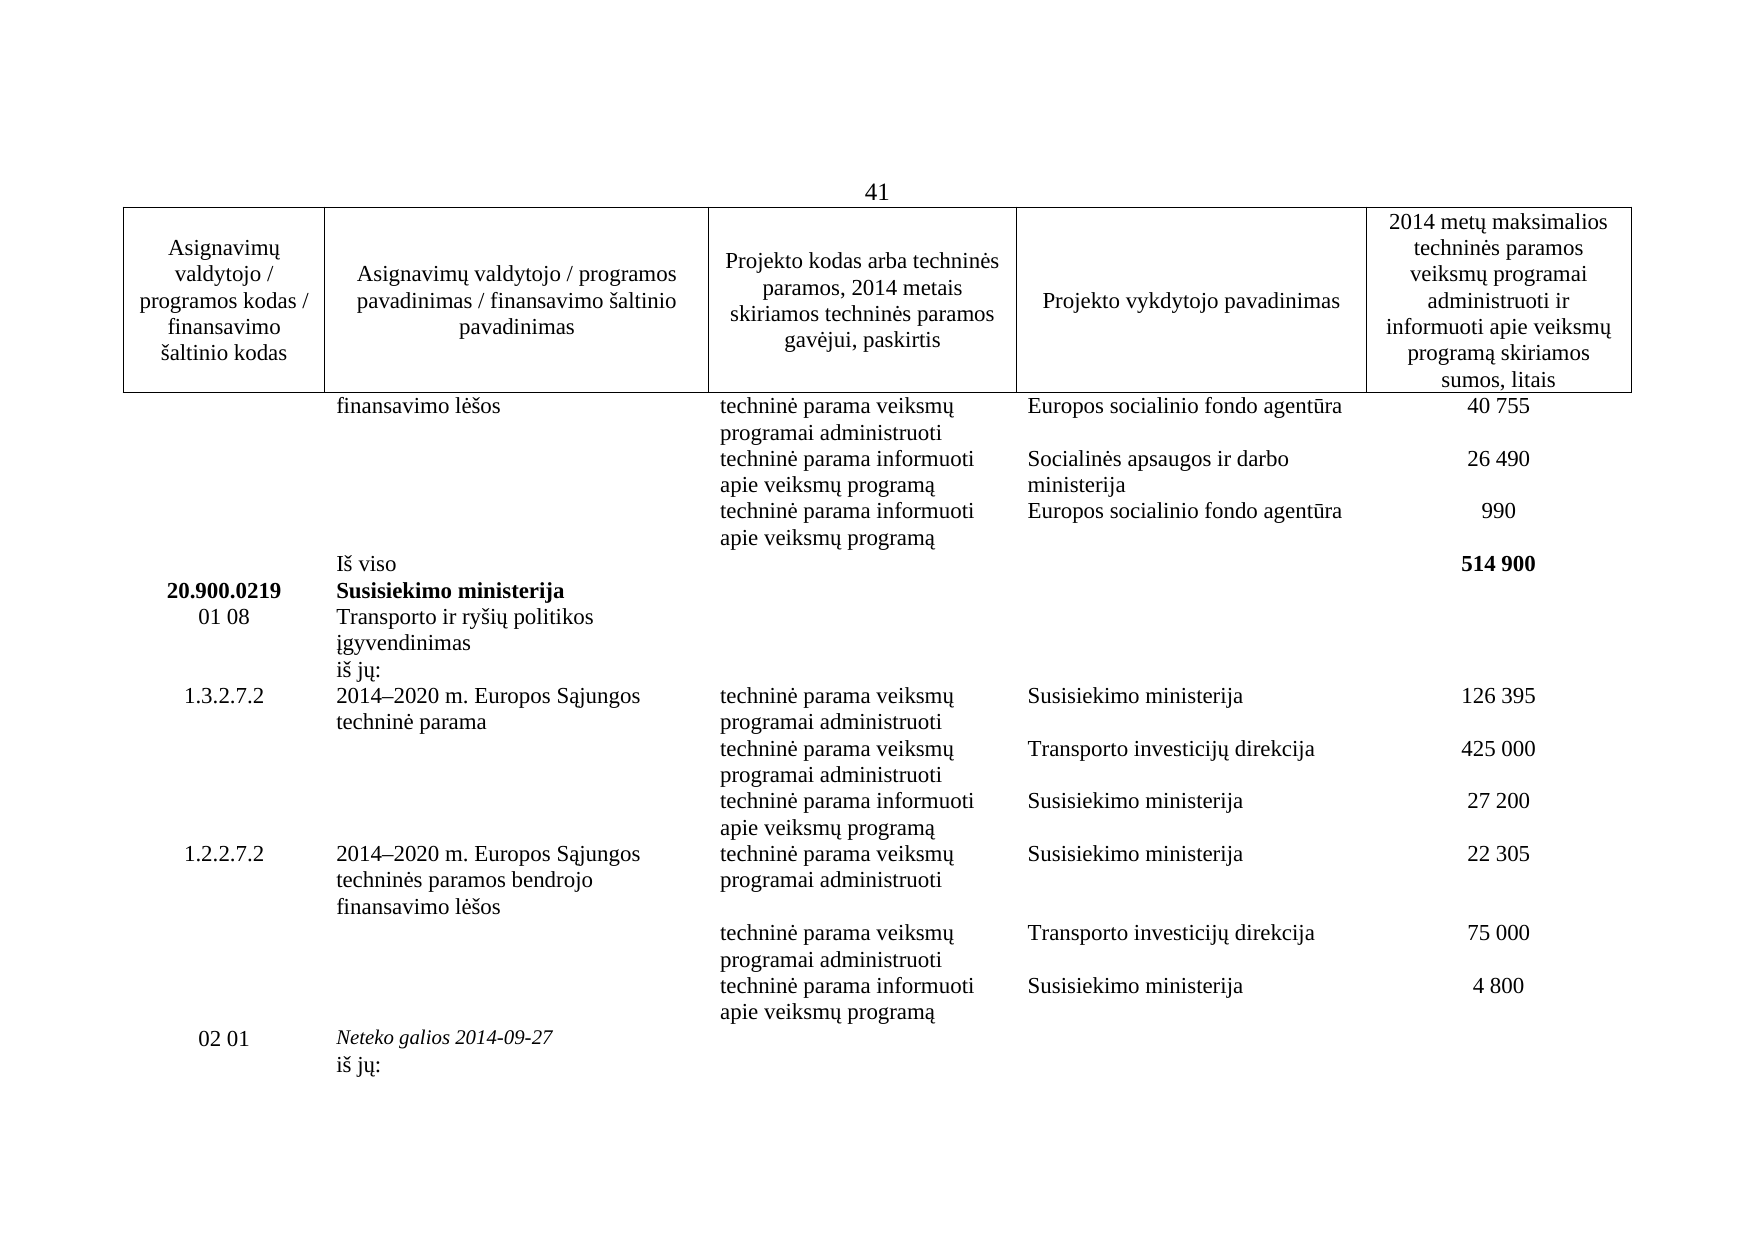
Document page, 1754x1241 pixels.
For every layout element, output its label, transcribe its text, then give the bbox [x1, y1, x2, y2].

table_cell 126 395 [1366, 682, 1631, 735]
table_cell [1016, 603, 1366, 656]
table_cell techninė parama veiksmų programai administruoti [709, 735, 1016, 787]
table_cell [123, 972, 325, 1025]
table_cell [123, 656, 325, 682]
table_cell [709, 550, 1016, 577]
table_cell Susisiekimo ministerija [1016, 788, 1366, 840]
table_header Projekto kodas arba techninės paramos, 2014 metais skiriamos techninės paramos gavėjui, paskirtis [709, 208, 1016, 392]
table_cell [1366, 603, 1631, 656]
table_cell 02 01 [123, 1025, 325, 1051]
table_cell 4 800 [1366, 972, 1631, 1025]
table_cell [1016, 577, 1366, 603]
table_cell [325, 445, 709, 498]
table_cell [1016, 1051, 1366, 1077]
table_header 2014 metų maksimalios techninės paramos veiksmų programai administruoti ir informuoti apie veiksmų programą skiriamos sumos, litais [1367, 208, 1631, 392]
table_cell Socialinės apsaugos ir darbo ministerija [1016, 445, 1366, 498]
table_cell [1016, 1025, 1366, 1051]
table_cell [1366, 577, 1631, 603]
table_cell [325, 498, 709, 550]
table_cell Iš viso [325, 550, 709, 577]
table_cell iš jų: [325, 1051, 709, 1077]
table_cell [1016, 550, 1366, 577]
table_cell Europos socialinio fondo agentūra [1016, 393, 1366, 445]
table_cell techninė parama veiksmų programai administruoti [709, 682, 1016, 735]
table_cell Transporto investicijų direkcija [1016, 735, 1366, 787]
table_cell 2014–2020 m. Europos Sąjungos techninė parama [325, 682, 709, 735]
table_cell 27 200 [1366, 788, 1631, 840]
table_cell 40 755 [1366, 393, 1631, 445]
table_cell [709, 1025, 1016, 1051]
table_cell 01 08 [123, 603, 325, 656]
table_header Projekto vykdytojo pavadinimas [1017, 208, 1366, 392]
table_cell [1016, 656, 1366, 682]
table_cell Susisiekimo ministerija [1016, 682, 1366, 735]
table_cell [123, 498, 325, 550]
table_cell 2014–2020 m. Europos Sąjungos techninės paramos bendrojo finansavimo lėšos [325, 840, 709, 919]
table_cell techninė parama informuoti apie veiksmų programą [709, 788, 1016, 840]
table_cell [325, 919, 709, 972]
table_cell techninė parama informuoti apie veiksmų programą [709, 972, 1016, 1025]
table_cell [123, 550, 325, 577]
table_cell Europos socialinio fondo agentūra [1016, 498, 1366, 550]
table_cell techninė parama informuoti apie veiksmų programą [709, 498, 1016, 550]
table_cell Transporto investicijų direkcija [1016, 919, 1366, 972]
table_cell [1366, 1025, 1631, 1051]
table_cell [123, 919, 325, 972]
table_cell 425 000 [1366, 735, 1631, 787]
table_cell [325, 788, 709, 840]
table_cell 990 [1366, 498, 1631, 550]
table_cell Susisiekimo ministerija [1016, 972, 1366, 1025]
table_cell [123, 788, 325, 840]
table_cell [709, 603, 1016, 656]
table_cell Susisiekimo ministerija [1016, 840, 1366, 919]
table_cell [325, 972, 709, 1025]
table_cell 26 490 [1366, 445, 1631, 498]
table_cell techninė parama informuoti apie veiksmų programą [709, 445, 1016, 498]
table_cell [123, 445, 325, 498]
table_cell 22 305 [1366, 840, 1631, 919]
table_cell [709, 577, 1016, 603]
table_cell 1.3.2.7.2 [123, 682, 325, 735]
table_cell [709, 656, 1016, 682]
table_cell techninė parama veiksmų programai administruoti [709, 840, 1016, 919]
table_cell techninė parama veiksmų programai administruoti [709, 393, 1016, 445]
table_cell 514 900 [1366, 550, 1631, 577]
table_cell 20.900.0219 [123, 577, 325, 603]
table_cell [123, 393, 325, 445]
table_cell [1366, 1051, 1631, 1077]
table_cell [709, 1051, 1016, 1077]
table_cell Neteko galios 2014-09-27 [325, 1025, 709, 1051]
table_cell [123, 1051, 325, 1077]
table_cell finansavimo lėšos [325, 393, 709, 445]
table_header Asignavimų valdytojo / programos pavadinimas / finansavimo šaltinio pavadinimas [325, 208, 708, 392]
table_cell [325, 735, 709, 787]
table_cell Transporto ir ryšių politikos įgyvendinimas [325, 603, 709, 656]
table_cell [123, 735, 325, 787]
table_cell 75 000 [1366, 919, 1631, 972]
table_cell 1.2.2.7.2 [123, 840, 325, 919]
table_header Asignavimų valdytojo / programos kodas / finansavimo šaltinio kodas [124, 208, 324, 392]
table_cell Susisiekimo ministerija [325, 577, 709, 603]
table_cell techninė parama veiksmų programai administruoti [709, 919, 1016, 972]
table_cell iš jų: [325, 656, 709, 682]
table_cell [1366, 656, 1631, 682]
